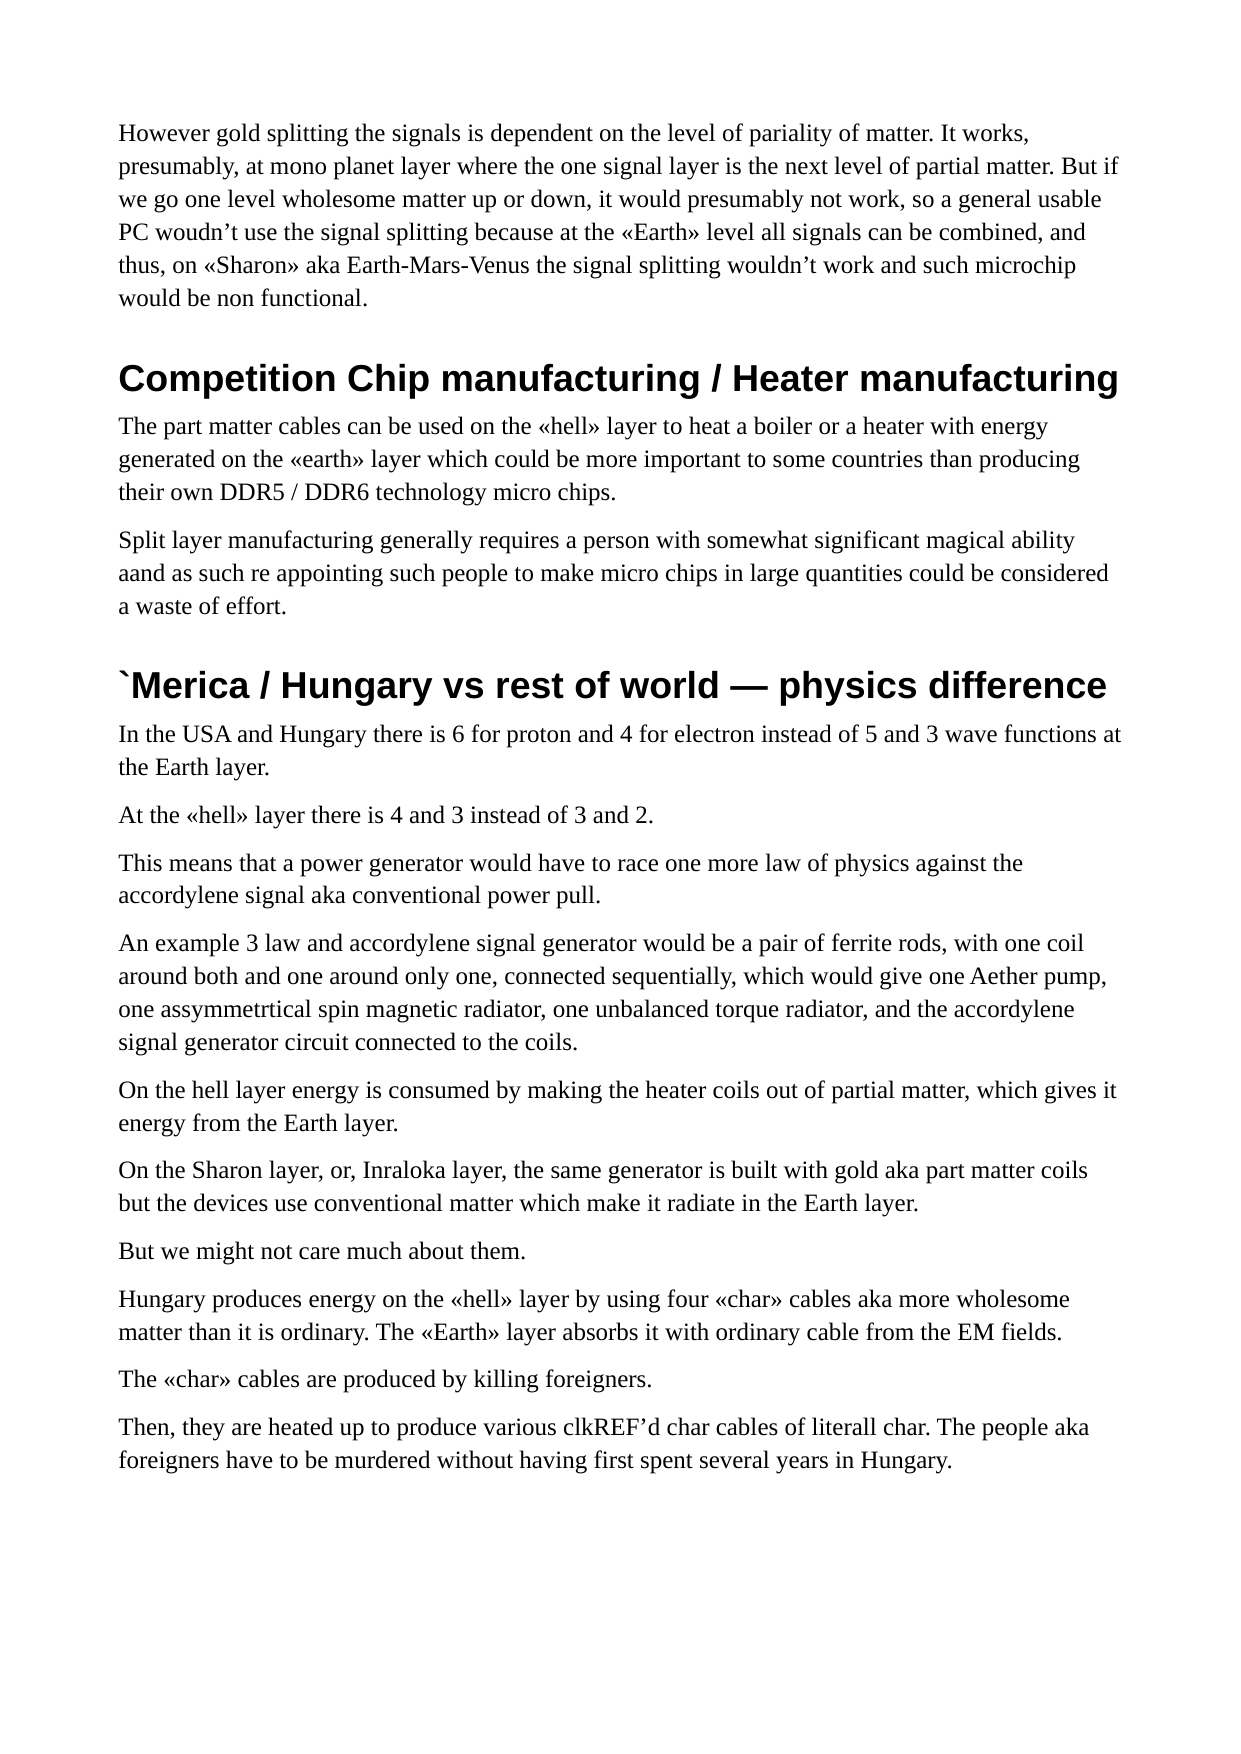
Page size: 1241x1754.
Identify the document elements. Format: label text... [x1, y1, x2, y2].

text This means that a power generator would have to race one more law of physics against the accordylene signal aka conventional power pull. [118, 848, 1122, 909]
subtitle Competition Chip manufacturing / Heater manufacturing [118, 356, 1122, 399]
text An example 3 law and accordylene signal generator would be a pair of ferrite rods, with one coil around both and one around only one, connected sequentially, which would give one Aether pump, one assymmetrtical spin magnetic radiator, one unbalanced torque radiator, and the accordylene signal generator circuit connected to the coils. [118, 928, 1122, 1056]
text But we might not care much about them. [118, 1236, 1122, 1265]
text On the Sharon layer, or, Inraloka layer, the same generator is built with gold aka part matter coils but the devices use conventional matter which make it radiate in the Earth layer. [118, 1156, 1122, 1217]
text Hungary produces energy on the «hell» layer by using four «char» cables aka more wholesome matter than it is ordinary. The «Earth» layer absorbs it with ordinary cable from the EM fields. [118, 1284, 1122, 1346]
text At the «hell» layer there is 4 and 3 instead of 3 and 2. [118, 800, 1122, 829]
text However gold splitting the signals is dependent on the level of pariality of matter. It works, presumably, at mono planet layer where the one signal layer is the next level of partial matter. But if we go one level wholesome matter up or down, it would presumably not work, so a general usable PC woudn’t use the signal splitting because at the «Earth» level all signals can be combined, and thus, on «Sharon» aka Earth-Mars-Venus the signal splitting wouldn’t work and such microchip would be non functional. [118, 118, 1122, 312]
text Then, they are heated up to produce various clkREF’d char cables of literall char. The people aka foreigners have to be murdered without having first spent several years in Hungary. [118, 1412, 1122, 1474]
text In the USA and Hungary there is 6 for proton and 4 for electron instead of 5 and 3 wave functions at the Earth layer. [118, 719, 1122, 781]
text The «char» cables are produced by killing foreigners. [118, 1364, 1122, 1393]
text The part matter cables can be used on the «hell» layer to heat a boiler or a heater with energy generated on the «earth» layer which could be more important to some countries than producing their own DDR5 / DDR6 technology micro chips. [118, 411, 1122, 506]
text Split layer manufacturing generally requires a person with somewhat significant magical ability aand as such re appointing such people to make micro chips in large quantities could be considered a waste of effort. [118, 525, 1122, 620]
subtitle `Merica / Hungary vs rest of world — physics difference [118, 664, 1122, 707]
text On the hell layer energy is consumed by making the heater coils out of partial matter, which gives it energy from the Earth layer. [118, 1075, 1122, 1137]
